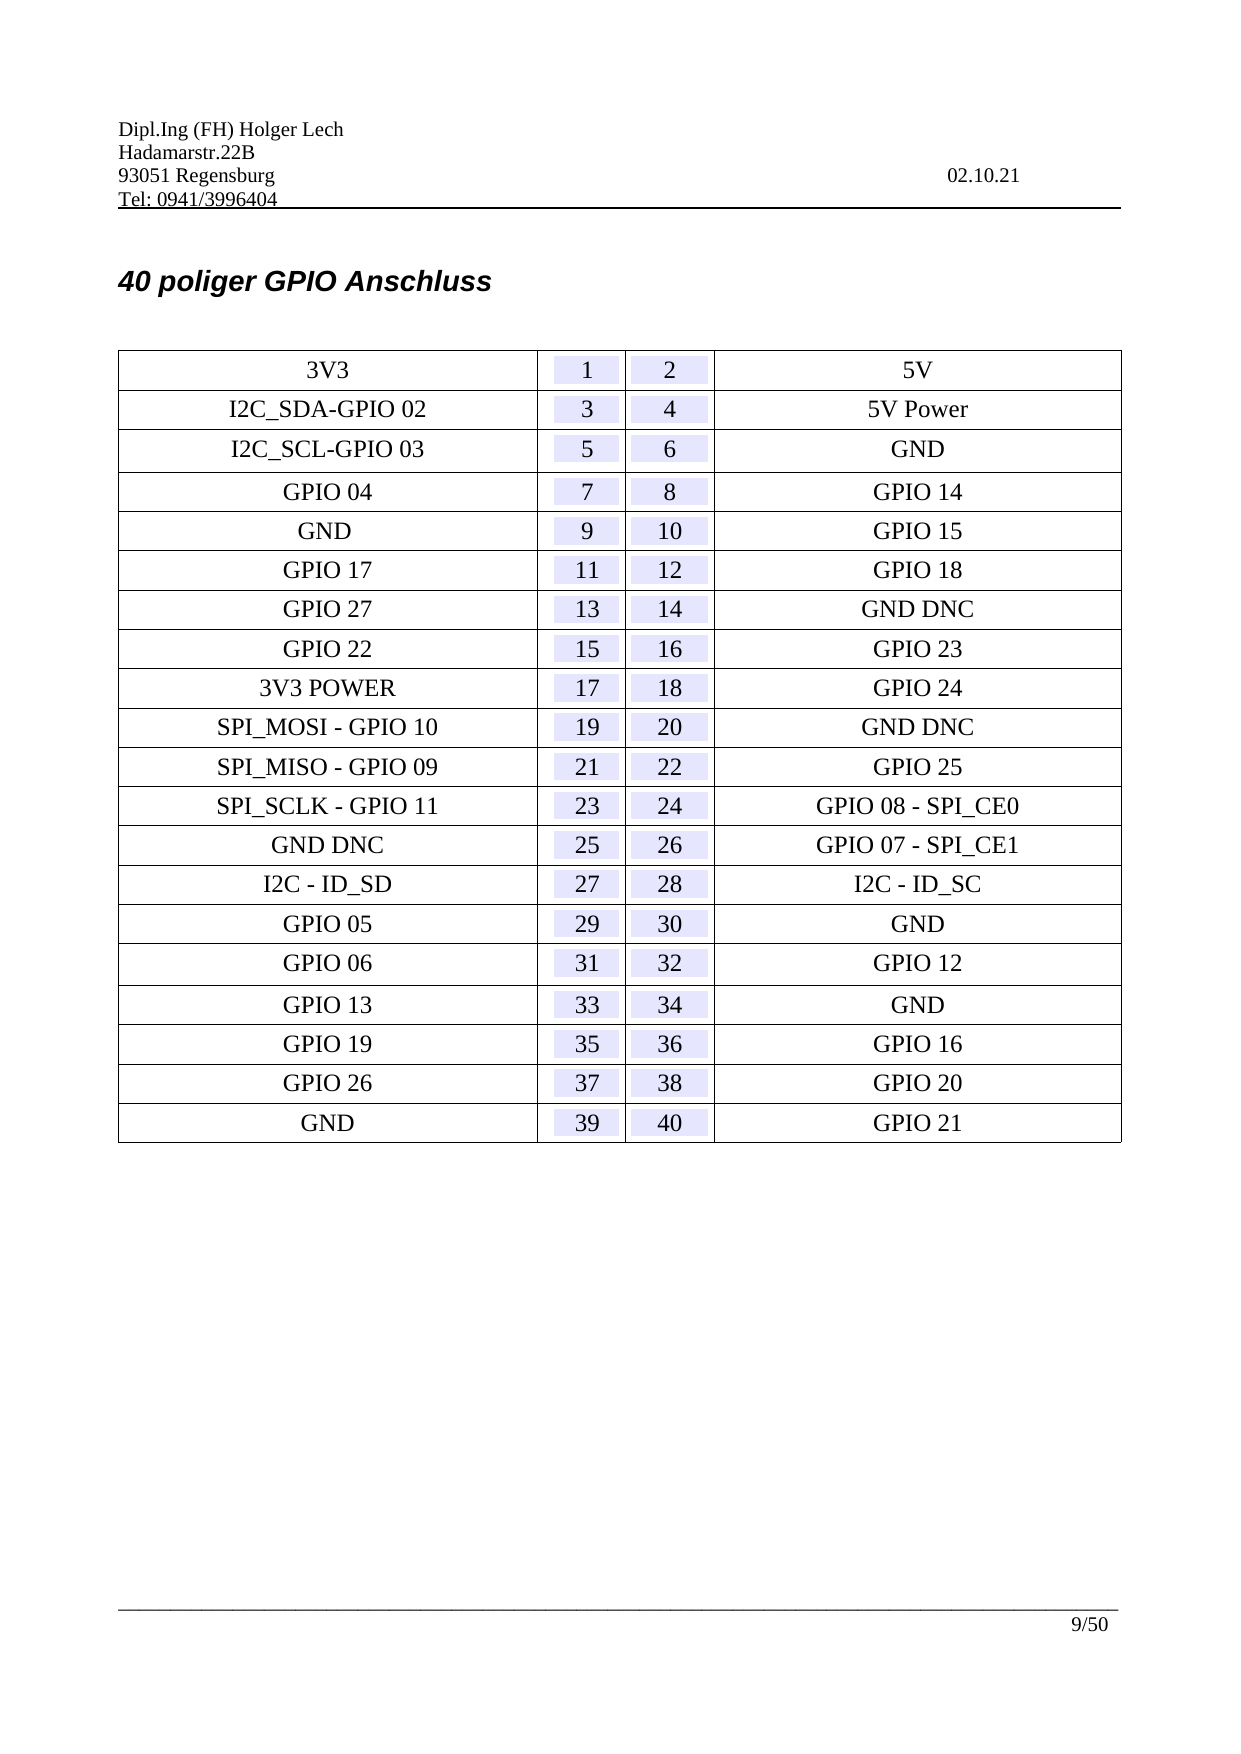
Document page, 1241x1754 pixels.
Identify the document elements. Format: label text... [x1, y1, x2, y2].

table_cell GPIO 06 [119, 944, 537, 985]
table_cell GND [715, 986, 1121, 1024]
table_cell 14 [626, 591, 714, 629]
table_cell GPIO 25 [715, 748, 1121, 786]
table_cell GPIO 24 [715, 669, 1121, 707]
table_cell GND DNC [715, 591, 1121, 629]
table_cell GPIO 07 - SPI_CE1 [715, 826, 1121, 864]
table_cell GPIO 22 [119, 630, 537, 668]
table_header 1 [538, 351, 625, 390]
table_header 3V3 [119, 351, 537, 390]
table_cell GPIO 27 [119, 591, 537, 629]
table_cell 21 [538, 748, 625, 786]
table_cell 23 [538, 787, 625, 825]
table_cell 13 [538, 591, 625, 629]
table_cell GPIO 19 [119, 1025, 537, 1063]
table_cell GPIO 12 [715, 944, 1121, 985]
table_cell GPIO 21 [715, 1104, 1121, 1142]
table_cell GND [119, 1104, 537, 1142]
table_cell GND [119, 512, 537, 550]
table_cell 15 [538, 630, 625, 668]
table_cell GND DNC [715, 709, 1121, 747]
table_cell GPIO 23 [715, 630, 1121, 668]
table_cell I2C_SDA-GPIO 02 [119, 391, 537, 429]
table_cell 35 [538, 1025, 625, 1063]
table_cell 36 [626, 1025, 714, 1063]
table_cell 6 [626, 430, 714, 472]
table_cell GPIO 16 [715, 1025, 1121, 1063]
table_cell GPIO 26 [119, 1065, 537, 1103]
table_cell SPI_MISO - GPIO 09 [119, 748, 537, 786]
table_cell 25 [538, 826, 625, 864]
table_cell I2C - ID_SC [715, 866, 1121, 904]
table_cell 12 [626, 551, 714, 590]
table_header 5V [715, 351, 1121, 390]
table_cell GPIO 04 [119, 473, 537, 511]
table_cell 3V3 POWER [119, 669, 537, 707]
table_cell 40 [626, 1104, 714, 1142]
table_cell GND [715, 905, 1121, 943]
table_cell 31 [538, 944, 625, 985]
table_cell 7 [538, 473, 625, 511]
table_cell GPIO 15 [715, 512, 1121, 550]
table_header 2 [626, 351, 714, 390]
table_cell 33 [538, 986, 625, 1024]
table_cell 3 [538, 391, 625, 429]
table_cell 19 [538, 709, 625, 747]
table_cell GPIO 18 [715, 551, 1121, 590]
table_cell 27 [538, 866, 625, 904]
subtitle 40 poliger GPIO Anschluss [118, 265, 1122, 298]
table_cell 20 [626, 709, 714, 747]
table_cell GND [715, 430, 1121, 472]
table_cell GPIO 17 [119, 551, 537, 590]
table_cell GND DNC [119, 826, 537, 864]
table_cell 28 [626, 866, 714, 904]
table_cell 16 [626, 630, 714, 668]
table_cell 8 [626, 473, 714, 511]
table_cell 26 [626, 826, 714, 864]
table_cell 24 [626, 787, 714, 825]
table_cell 37 [538, 1065, 625, 1103]
table_cell GPIO 14 [715, 473, 1121, 511]
table_cell 30 [626, 905, 714, 943]
table_cell 29 [538, 905, 625, 943]
table_cell I2C - ID_SD [119, 866, 537, 904]
table_cell 39 [538, 1104, 625, 1142]
table_cell 9 [538, 512, 625, 550]
table_cell SPI_MOSI - GPIO 10 [119, 709, 537, 747]
table_cell GPIO 08 - SPI_CE0 [715, 787, 1121, 825]
table_cell GPIO 20 [715, 1065, 1121, 1103]
table_cell 17 [538, 669, 625, 707]
table_cell 5V Power [715, 391, 1121, 429]
table_cell 32 [626, 944, 714, 985]
table_cell 5 [538, 430, 625, 472]
table_cell I2C_SCL-GPIO 03 [119, 430, 537, 472]
table_cell 18 [626, 669, 714, 707]
table_cell 4 [626, 391, 714, 429]
table_cell GPIO 05 [119, 905, 537, 943]
table_cell SPI_SCLK - GPIO 11 [119, 787, 537, 825]
table_cell 22 [626, 748, 714, 786]
table_cell 38 [626, 1065, 714, 1103]
table_cell 10 [626, 512, 714, 550]
table_cell GPIO 13 [119, 986, 537, 1024]
table_cell 11 [538, 551, 625, 590]
table_cell 34 [626, 986, 714, 1024]
